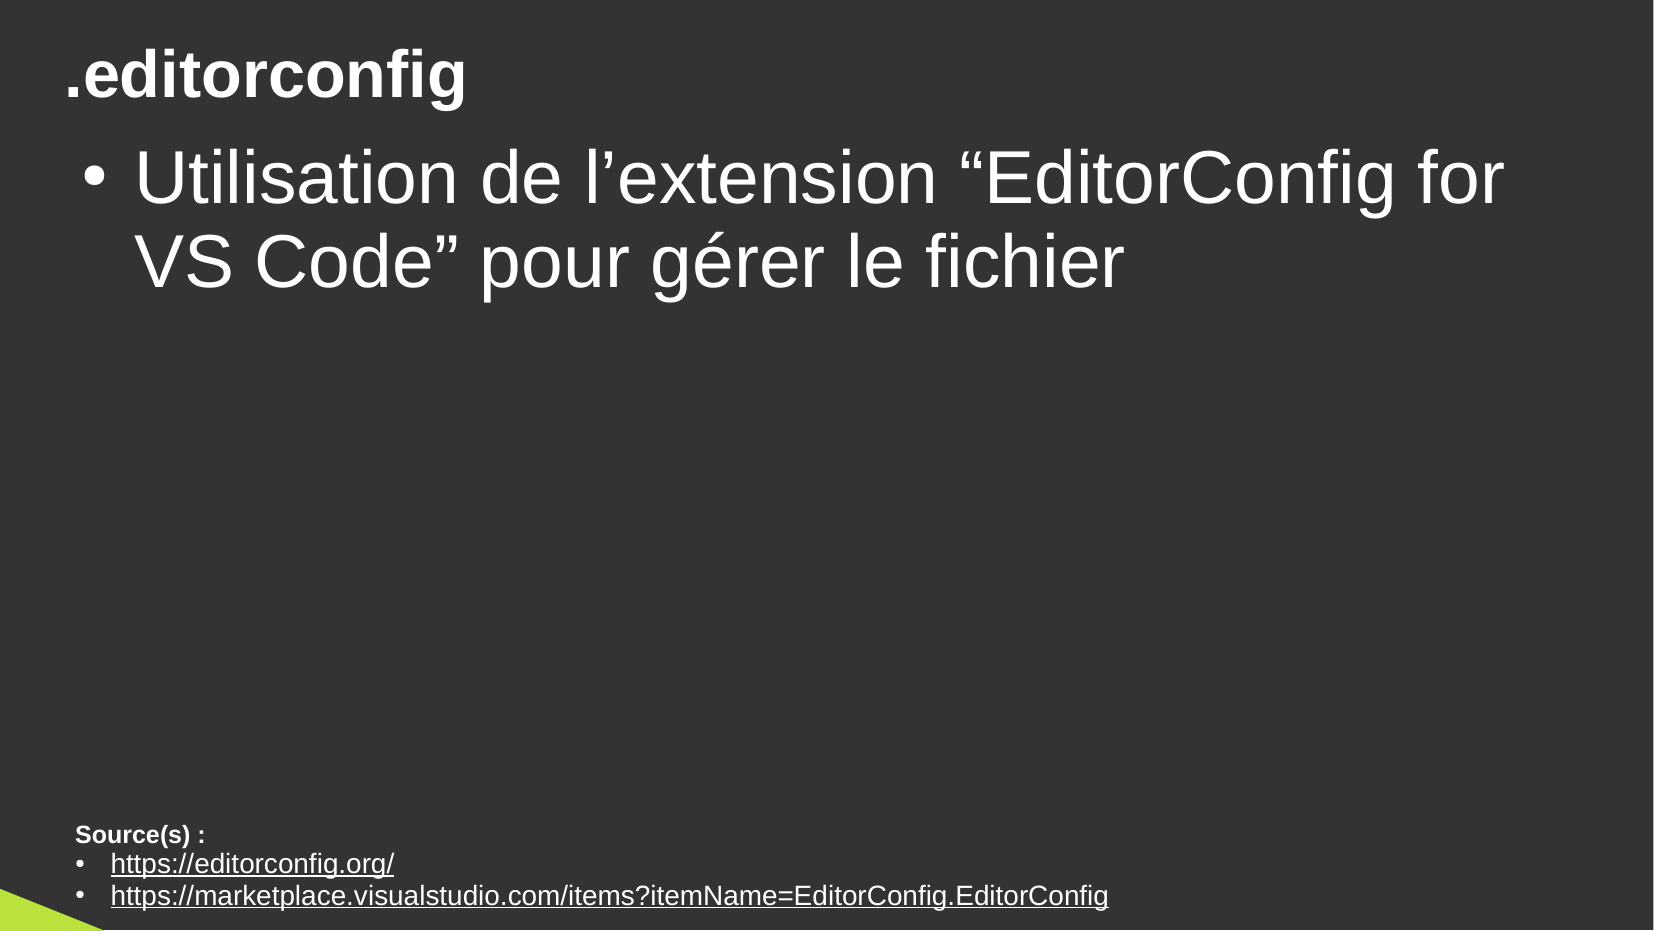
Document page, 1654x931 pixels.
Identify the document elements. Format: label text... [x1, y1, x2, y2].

text_box [0, 888, 106, 931]
list Utilisation de l’extension “EditorConfig for VS Code” pour gérer le fichier [63, 135, 1542, 792]
text_box Source(s) : https://editorconfig.org/ https://marketplace.visualstudio.com/items?itemName=EditorConfig.EditorConfig [60, 809, 1546, 919]
title .editorconfig [64, 37, 1105, 119]
